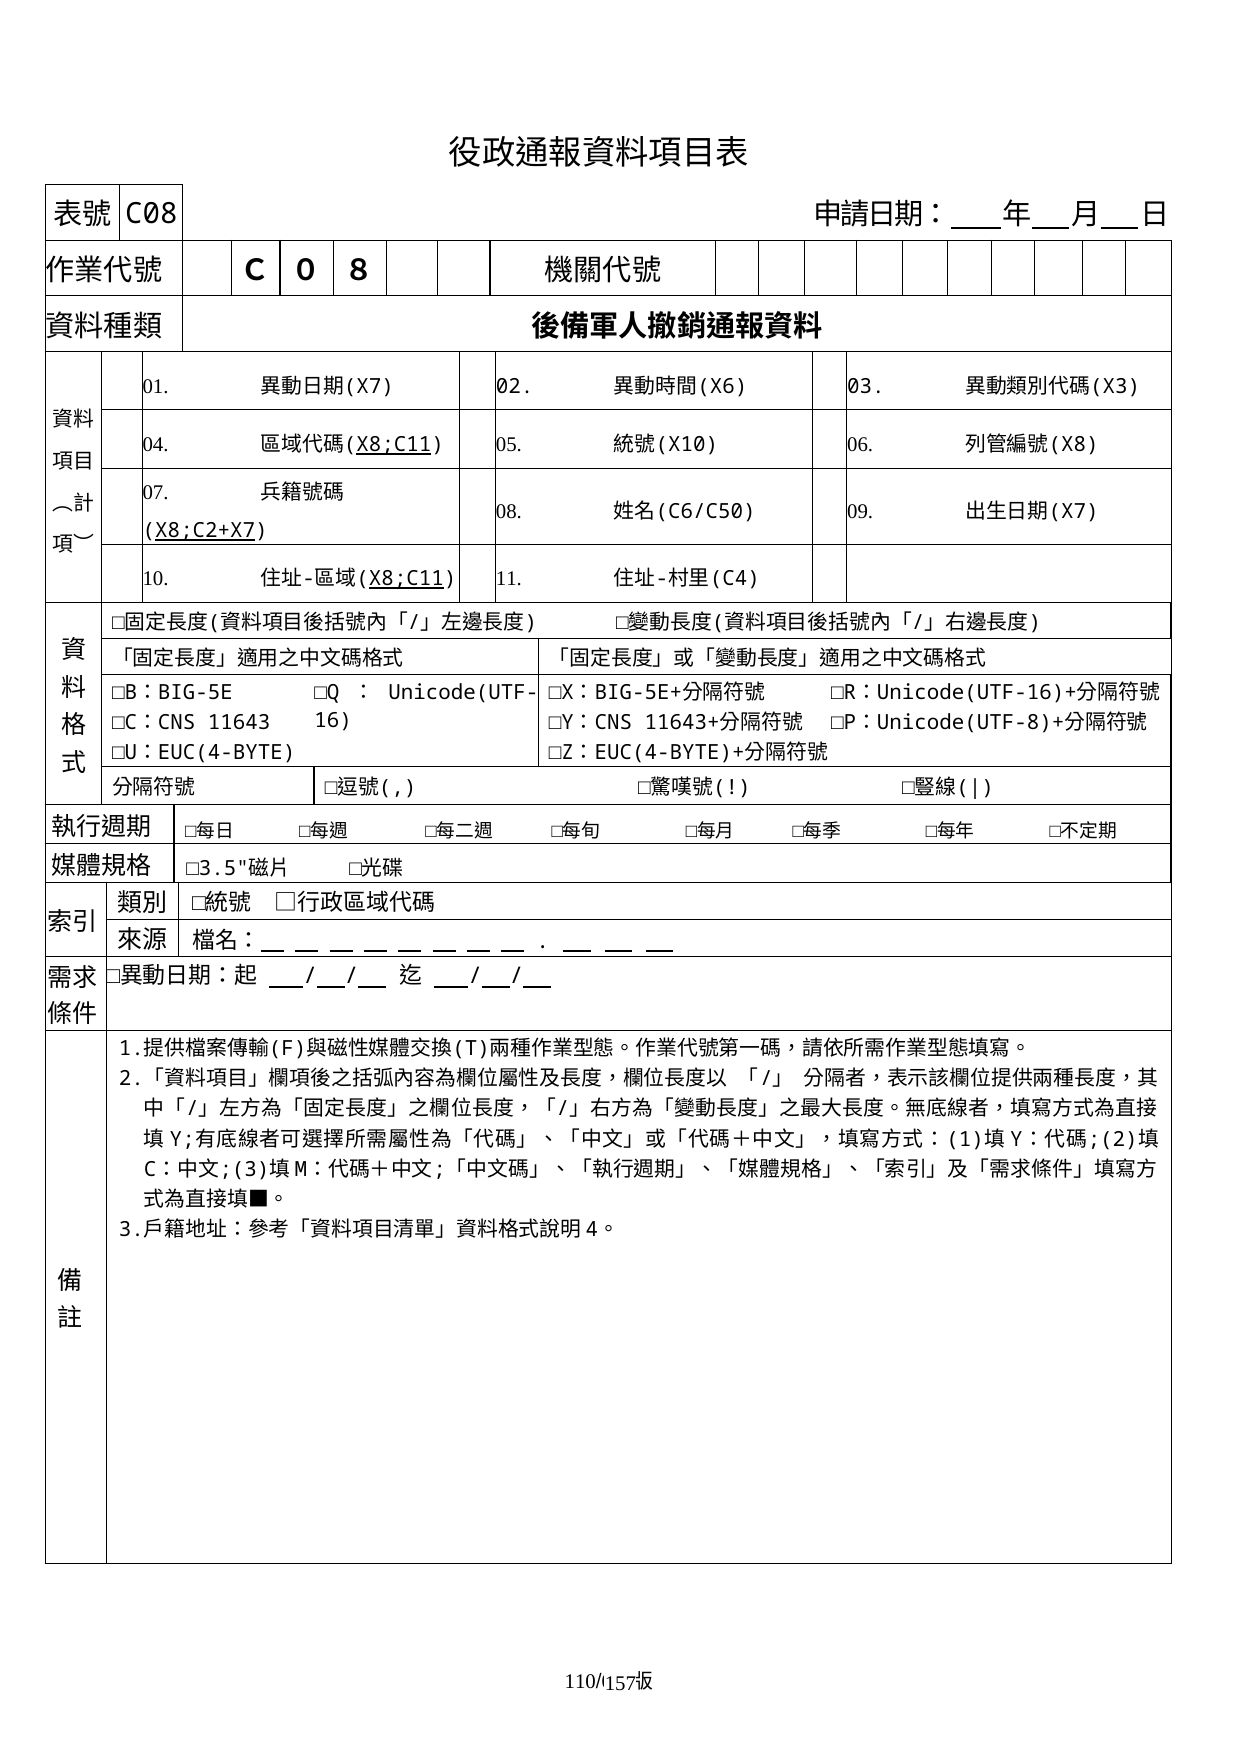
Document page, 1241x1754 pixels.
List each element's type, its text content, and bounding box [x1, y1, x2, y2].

table_cell 資料項目︵計 項︶ [46, 352, 101, 602]
table_cell 資料格式 [46, 603, 101, 803]
table_cell [1126, 241, 1171, 295]
table_header [835, 125, 847, 184]
table_cell 兵籍號碼(X8;C2+X7) [143, 469, 459, 543]
table_header [333, 125, 349, 184]
table_cell □B：BIG-5E □C：CNS 11643 □U：EUC(4-BYTE) [102, 675, 314, 766]
table_header [178, 125, 183, 184]
table_cell [813, 469, 846, 543]
table_header [1082, 125, 1125, 184]
table_cell [102, 469, 142, 543]
table_cell ８ [334, 241, 386, 295]
table_header [299, 125, 314, 184]
table_cell [857, 241, 902, 295]
table_cell [948, 241, 991, 295]
table_cell C08 [120, 185, 182, 239]
table_cell 來源 [107, 920, 178, 956]
table_cell [460, 352, 495, 409]
table_cell 「固定長度」適用之中文碼格式 [102, 639, 538, 673]
table_cell □每二週 [425, 805, 551, 843]
table_header [314, 125, 333, 184]
table_cell 列管編號(X8) [847, 410, 1171, 467]
table_cell □光碟 [349, 844, 715, 882]
table_cell 提供檔案傳輸(F)與磁性媒體交換(T)兩種作業型態。作業代號第一碼，請依所需作業型態填寫。 「資料項目」欄項後之括弧內容為欄位屬性及長度，欄位長度以 「/」 分隔者，表示該欄位提供兩種長度，其中「/」左方為「固定長度」之欄位長度，「/」右方為「變動長度」之最大長度。無底線者，填寫方式為直接填Y;有底線者可選擇所需屬性為「代碼」、「中文」或「代碼＋中文」，填寫方式：(1)填Y：代碼;(2)填C：中文;(3)填M：代碼＋中文;「中文碼」、「執行週期」、「媒體規格」、「索引」及「需求條件」填寫方式為直接填■。 戶籍地址：參考「資料項目清單」資料格式說明4。 [107, 1031, 1171, 1563]
table_cell [1035, 241, 1082, 295]
table_cell [438, 241, 489, 295]
table_cell [992, 241, 1034, 295]
table_cell □固定長度(資料項目後括號內「/」左邊長度) [102, 603, 605, 637]
table_header [926, 125, 948, 184]
table_cell [805, 241, 856, 295]
table_cell 住址-村里(C4) [496, 545, 812, 602]
table_cell □R：Unicode(UTF-16)+分隔符號 □P：Unicode(UTF-8)+分隔符號 [831, 675, 1170, 766]
table_cell □統號 □行政區域代碼 [179, 883, 1171, 919]
table_cell □每日 [175, 805, 299, 843]
table_header [991, 125, 1034, 184]
table_header [1034, 125, 1043, 184]
table_cell 需求條件 [46, 957, 106, 1030]
table_cell □每週 [299, 805, 425, 843]
table_header [847, 125, 857, 184]
table_cell [634, 957, 1171, 1030]
table_cell Ｃ [232, 241, 279, 295]
table_header [948, 125, 991, 184]
table_cell [759, 241, 804, 295]
table_header [857, 125, 891, 184]
table_cell □不定期 [1049, 805, 1170, 843]
table_header [183, 125, 231, 184]
table_header [142, 125, 174, 184]
table_cell 異動時間(X6) [496, 352, 812, 409]
table_cell ０ [281, 241, 333, 295]
table_cell 區域代碼(X8;C11) [143, 410, 459, 467]
table_cell □豎線(|) [891, 767, 1170, 803]
table_cell □驚嘆號(!) [628, 767, 891, 803]
table_cell [903, 241, 947, 295]
table_cell 資料種類 [46, 296, 182, 351]
table_cell □每月 [673, 805, 792, 843]
table_header [1049, 125, 1082, 184]
table_header [45, 125, 101, 184]
table_cell 後備軍人撤銷通報資料 [183, 296, 1171, 351]
table_cell [460, 469, 495, 543]
table_cell [460, 410, 495, 467]
table_cell 統號(X10) [496, 410, 812, 467]
table_cell 作業代號 [46, 241, 182, 295]
table_cell □每年 [926, 805, 1049, 843]
table_cell [387, 241, 437, 295]
table_cell [102, 545, 142, 602]
table_cell 異動日期(X7) [143, 352, 459, 409]
table_cell 「固定長度」或「變動長度」適用之中文碼格式 [539, 639, 1171, 673]
table_cell 住址-區域(X8;C11) [143, 545, 459, 602]
table_header [119, 125, 142, 184]
table_cell 異動類別代碼(X3) [847, 352, 1171, 409]
table_header [280, 125, 299, 184]
table_cell [813, 352, 846, 409]
table_cell [716, 241, 758, 295]
table_cell [460, 545, 495, 602]
table_cell 機關代號 [491, 241, 715, 295]
table_header [891, 125, 902, 184]
table_cell □每旬 [551, 805, 673, 843]
table_cell [847, 545, 1171, 602]
table_cell 執行週期 [46, 805, 173, 843]
table_cell 類別 [107, 883, 178, 919]
table_header [349, 125, 362, 184]
table_cell 索引 [46, 883, 106, 956]
table_cell [102, 352, 142, 409]
table_cell [1083, 241, 1125, 295]
table_cell 檔名： . [179, 920, 1171, 956]
table_header [101, 125, 106, 184]
table_cell □逗號(,) [315, 767, 627, 803]
table_header 役政通報資料項目表 [362, 125, 835, 184]
table_header [1044, 125, 1049, 184]
table_cell □每季 [792, 805, 926, 843]
table_cell 姓名(C6/C50) [496, 469, 812, 543]
table_cell 媒體規格 [46, 844, 173, 882]
table_cell 表號 [46, 185, 119, 239]
table_cell 出生日期(X7) [847, 469, 1171, 543]
table_cell □3.5"磁片 [175, 844, 349, 882]
table_cell □X：BIG-5E+分隔符號 □Y：CNS 11643+分隔符號 □Z：EUC(4-BYTE)+分隔符號 [539, 675, 831, 766]
table_header [231, 125, 280, 184]
table_cell [715, 844, 1043, 882]
table_header [1125, 125, 1171, 184]
table_cell [183, 241, 231, 295]
table_cell [813, 545, 846, 602]
table_cell □變動長度(資料項目後括號內「/」右邊長度) [605, 603, 1170, 637]
table_cell □Q：Unicode(UTF-16) [314, 675, 538, 766]
table_header [174, 125, 178, 184]
table_cell 申請日期： 年 月 日 [183, 184, 1171, 239]
table_header [903, 125, 926, 184]
table_cell 分隔符號 [102, 767, 313, 803]
table_cell □異動日期：起 / / 迄 / / [107, 957, 633, 1030]
table_header [106, 125, 119, 184]
table_cell [813, 410, 846, 467]
table_cell [1044, 844, 1170, 882]
table_cell 備註 [46, 1031, 106, 1563]
table_cell [102, 410, 142, 467]
